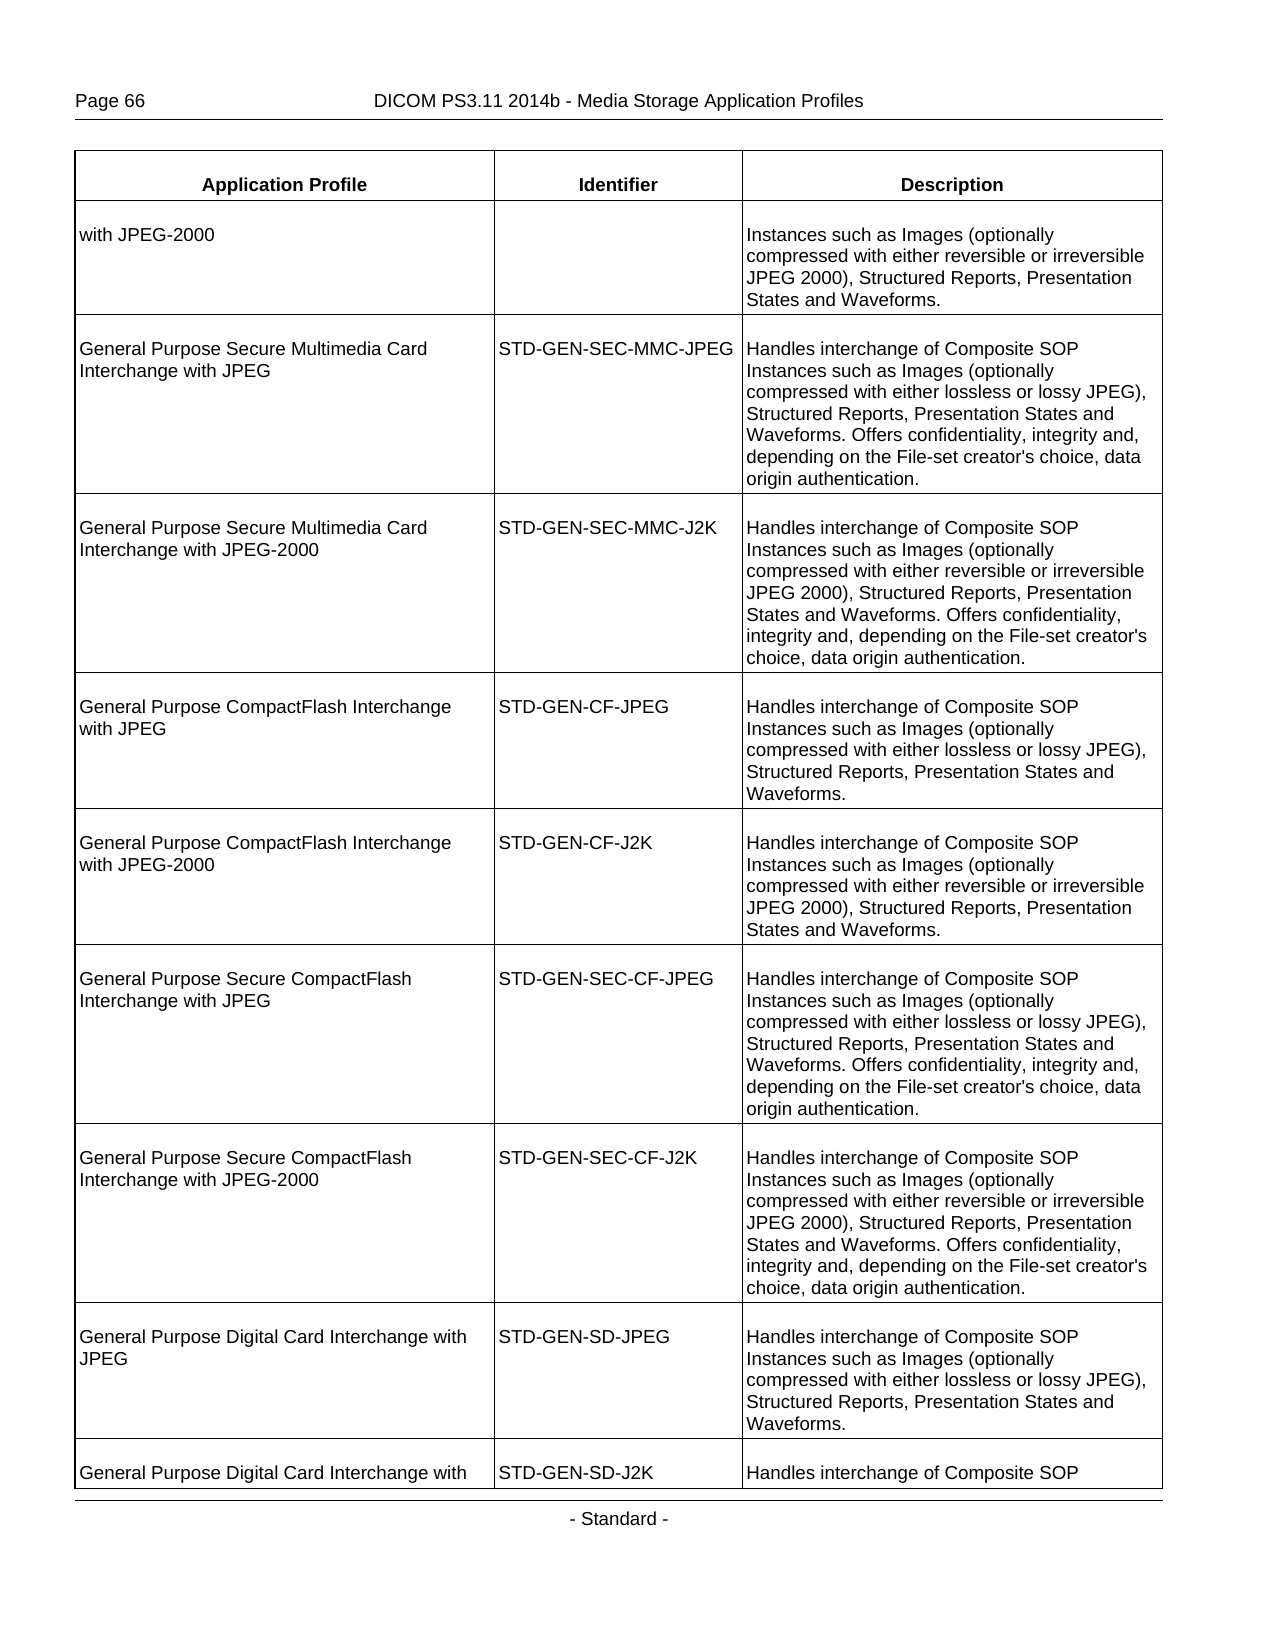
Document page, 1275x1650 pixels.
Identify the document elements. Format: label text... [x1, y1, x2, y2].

table_cell STD-GEN-SEC-CF-JPEG [495, 945, 742, 1123]
table_cell General Purpose Digital Card Interchange with [76, 1439, 494, 1488]
table_header Application Profile [76, 151, 494, 200]
table_cell STD-GEN-SD-J2K [495, 1439, 742, 1488]
table_header Identifier [495, 151, 742, 200]
table_cell Handles interchange of Composite SOP Instances such as Images (optionally compressed with either reversible or irreversible JPEG 2000), Structured Reports, Presentation States and Waveforms. Offers confidentiality, integrity and, depending on the File-set creator's choice, data origin authentication. [743, 494, 1162, 672]
table_cell STD-GEN-SEC-MMC-JPEG [495, 315, 742, 493]
table_cell General Purpose CompactFlash Interchange with JPEG-2000 [76, 809, 494, 944]
table_cell General Purpose Secure CompactFlash Interchange with JPEG-2000 [76, 1124, 494, 1302]
table_cell Handles interchange of Composite SOP Instances such as Images (optionally compressed with either lossless or lossy JPEG), Structured Reports, Presentation States and Waveforms. [743, 673, 1162, 808]
table_cell STD-GEN-SEC-CF-J2K [495, 1124, 742, 1302]
table_header Description [743, 151, 1162, 200]
table_cell General Purpose Digital Card Interchange with JPEG [76, 1303, 494, 1438]
table_cell STD-GEN-CF-JPEG [495, 673, 742, 808]
table_cell General Purpose CompactFlash Interchange with JPEG [76, 673, 494, 808]
table_cell Handles interchange of Composite SOP Instances such as Images (optionally compressed with either reversible or irreversible JPEG 2000), Structured Reports, Presentation States and Waveforms. Offers confidentiality, integrity and, depending on the File-set creator's choice, data origin authentication. [743, 1124, 1162, 1302]
table_cell Handles interchange of Composite SOP Instances such as Images (optionally compressed with either lossless or lossy JPEG), Structured Reports, Presentation States and Waveforms. Offers confidentiality, integrity and, depending on the File-set creator's choice, data origin authentication. [743, 945, 1162, 1123]
table_cell Handles interchange of Composite SOP Instances such as Images (optionally compressed with either reversible or irreversible JPEG 2000), Structured Reports, Presentation States and Waveforms. [743, 809, 1162, 944]
table_cell Instances such as Images (optionally compressed with either reversible or irreversible JPEG 2000), Structured Reports, Presentation States and Waveforms. [743, 201, 1162, 314]
table_cell STD-GEN-SD-JPEG [495, 1303, 742, 1438]
table_cell Handles interchange of Composite SOP Instances such as Images (optionally compressed with either lossless or lossy JPEG), Structured Reports, Presentation States and Waveforms. [743, 1303, 1162, 1438]
table_cell Handles interchange of Composite SOP Instances such as Images (optionally compressed with either lossless or lossy JPEG), Structured Reports, Presentation States and Waveforms. Offers confidentiality, integrity and, depending on the File-set creator's choice, data origin authentication. [743, 315, 1162, 493]
table_cell General Purpose Secure Multimedia Card Interchange with JPEG [76, 315, 494, 493]
table_cell STD-GEN-SEC-MMC-J2K [495, 494, 742, 672]
table_cell General Purpose Secure CompactFlash Interchange with JPEG [76, 945, 494, 1123]
table_cell STD-GEN-CF-J2K [495, 809, 742, 944]
table_cell with JPEG-2000 [76, 201, 494, 314]
table_cell [495, 201, 742, 314]
table_cell General Purpose Secure Multimedia Card Interchange with JPEG-2000 [76, 494, 494, 672]
table_cell Handles interchange of Composite SOP [743, 1439, 1162, 1488]
